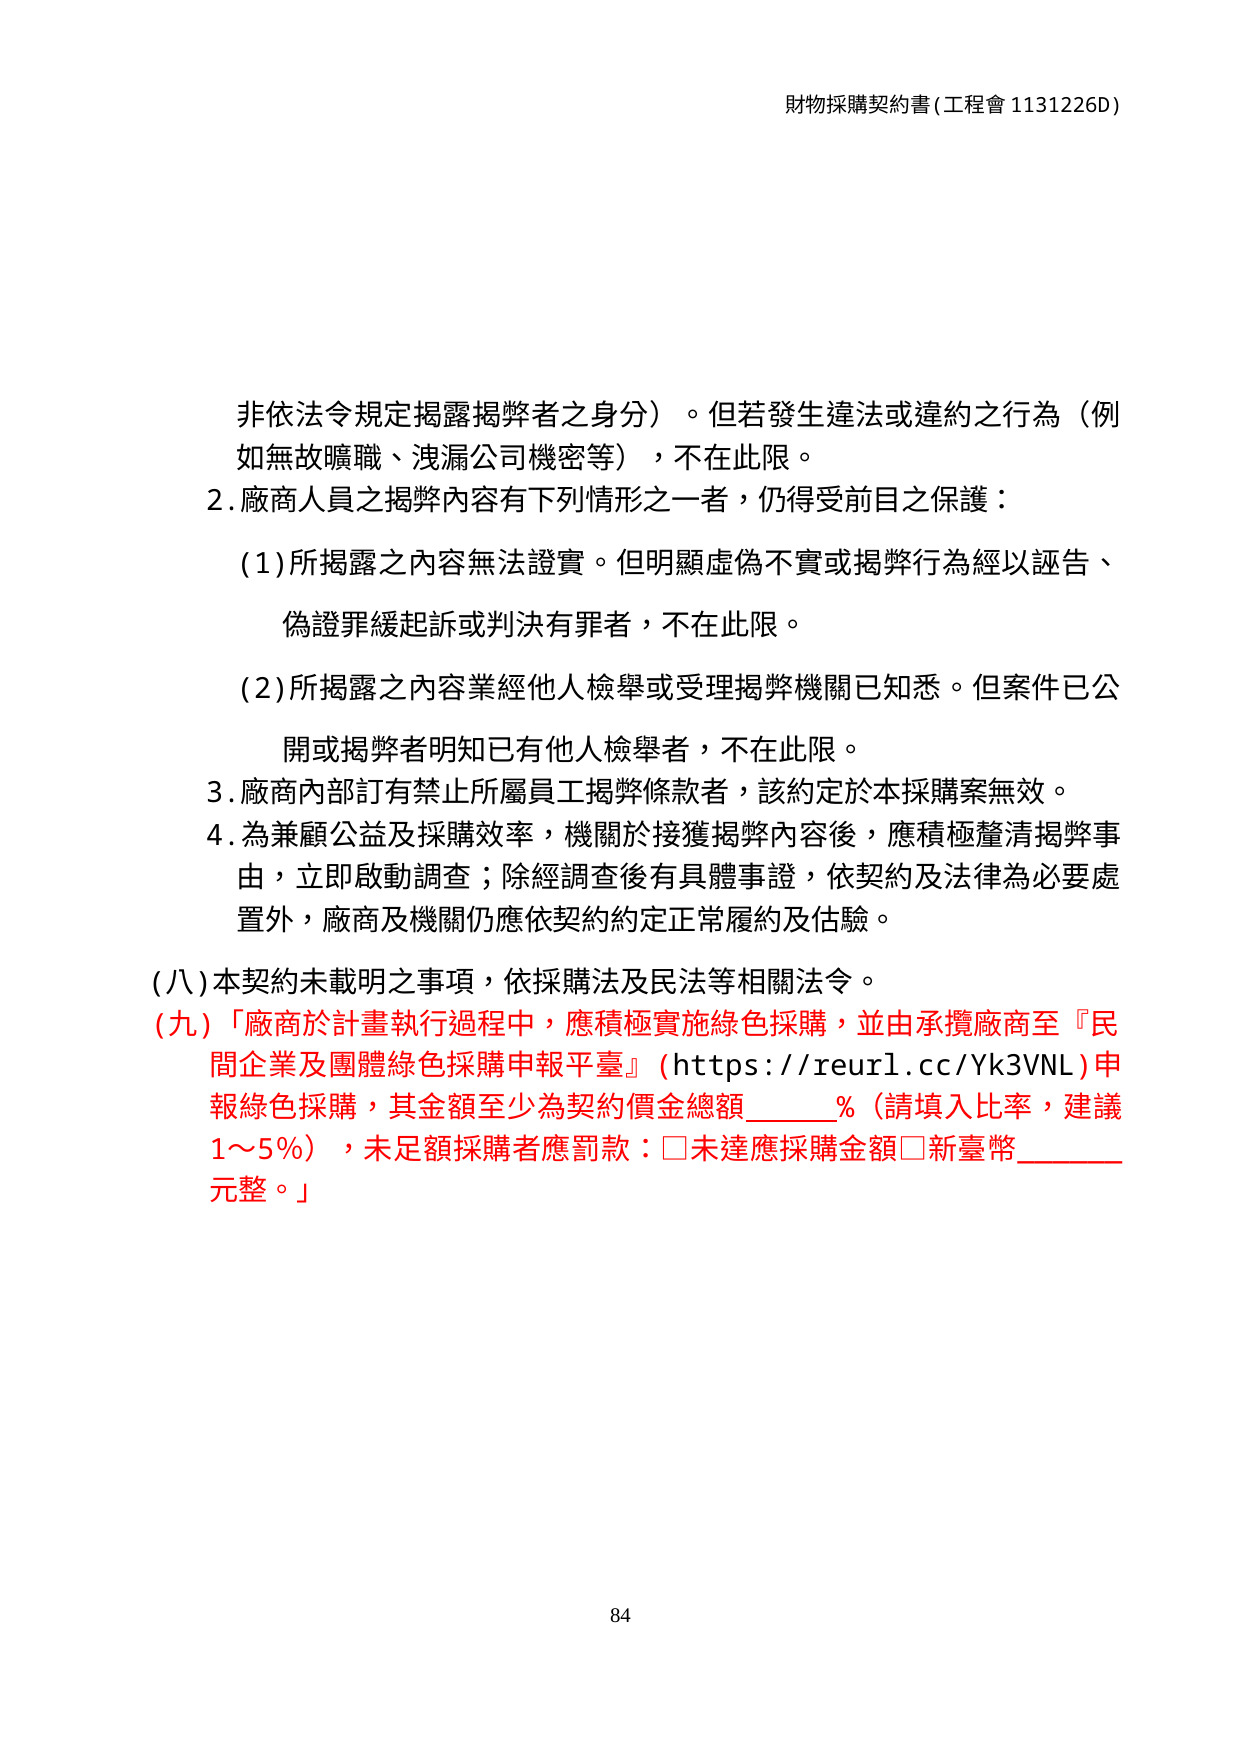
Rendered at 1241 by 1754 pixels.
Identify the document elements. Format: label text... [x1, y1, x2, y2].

text 4.為兼顧公益及採購效率，機關於接獲揭弊內容後，應積極釐清揭弊事由，立即啟動調查；除經調查後有具體事證，依契約及法律為必要處置外，廠商及機關仍應依契約約定正常履約及估驗。 [206, 811, 1122, 938]
text (1)所揭露之內容無法證實。但明顯虛偽不實或揭弊行為經以誣告、偽證罪緩起訴或判決有罪者，不在此限。 [236, 519, 1122, 644]
text 非依法令規定揭露揭弊者之身分）。但若發生違法或違約之行為（例如無故曠職、洩漏公司機密等），不在此限。 [206, 392, 1122, 477]
text (八)本契約未載明之事項，依採購法及民法等相關法令。 [148, 938, 1122, 1001]
text 3.廠商內部訂有禁止所屬員工揭弊條款者，該約定於本採購案無效。 [206, 769, 1122, 811]
text (2)所揭露之內容業經他人檢舉或受理揭弊機關已知悉。但案件已公開或揭弊者明知已有他人檢舉者，不在此限。 [236, 644, 1122, 769]
text 2.廠商人員之揭弊內容有下列情形之一者，仍得受前目之保護： [206, 477, 1122, 519]
text (九)「廠商於計畫執行過程中，應積極實施綠色採購，並由承攬廠商至『民間企業及團體綠色採購申報平臺』(https://reurl.cc/Yk3VNL)申報綠色採購，其金額至少為契約價金總額 %（請填入比率，建議1～5％），未足額採購者應罰款：□未達應採購金額□新臺幣______ 元整。」 [151, 1001, 1122, 1209]
